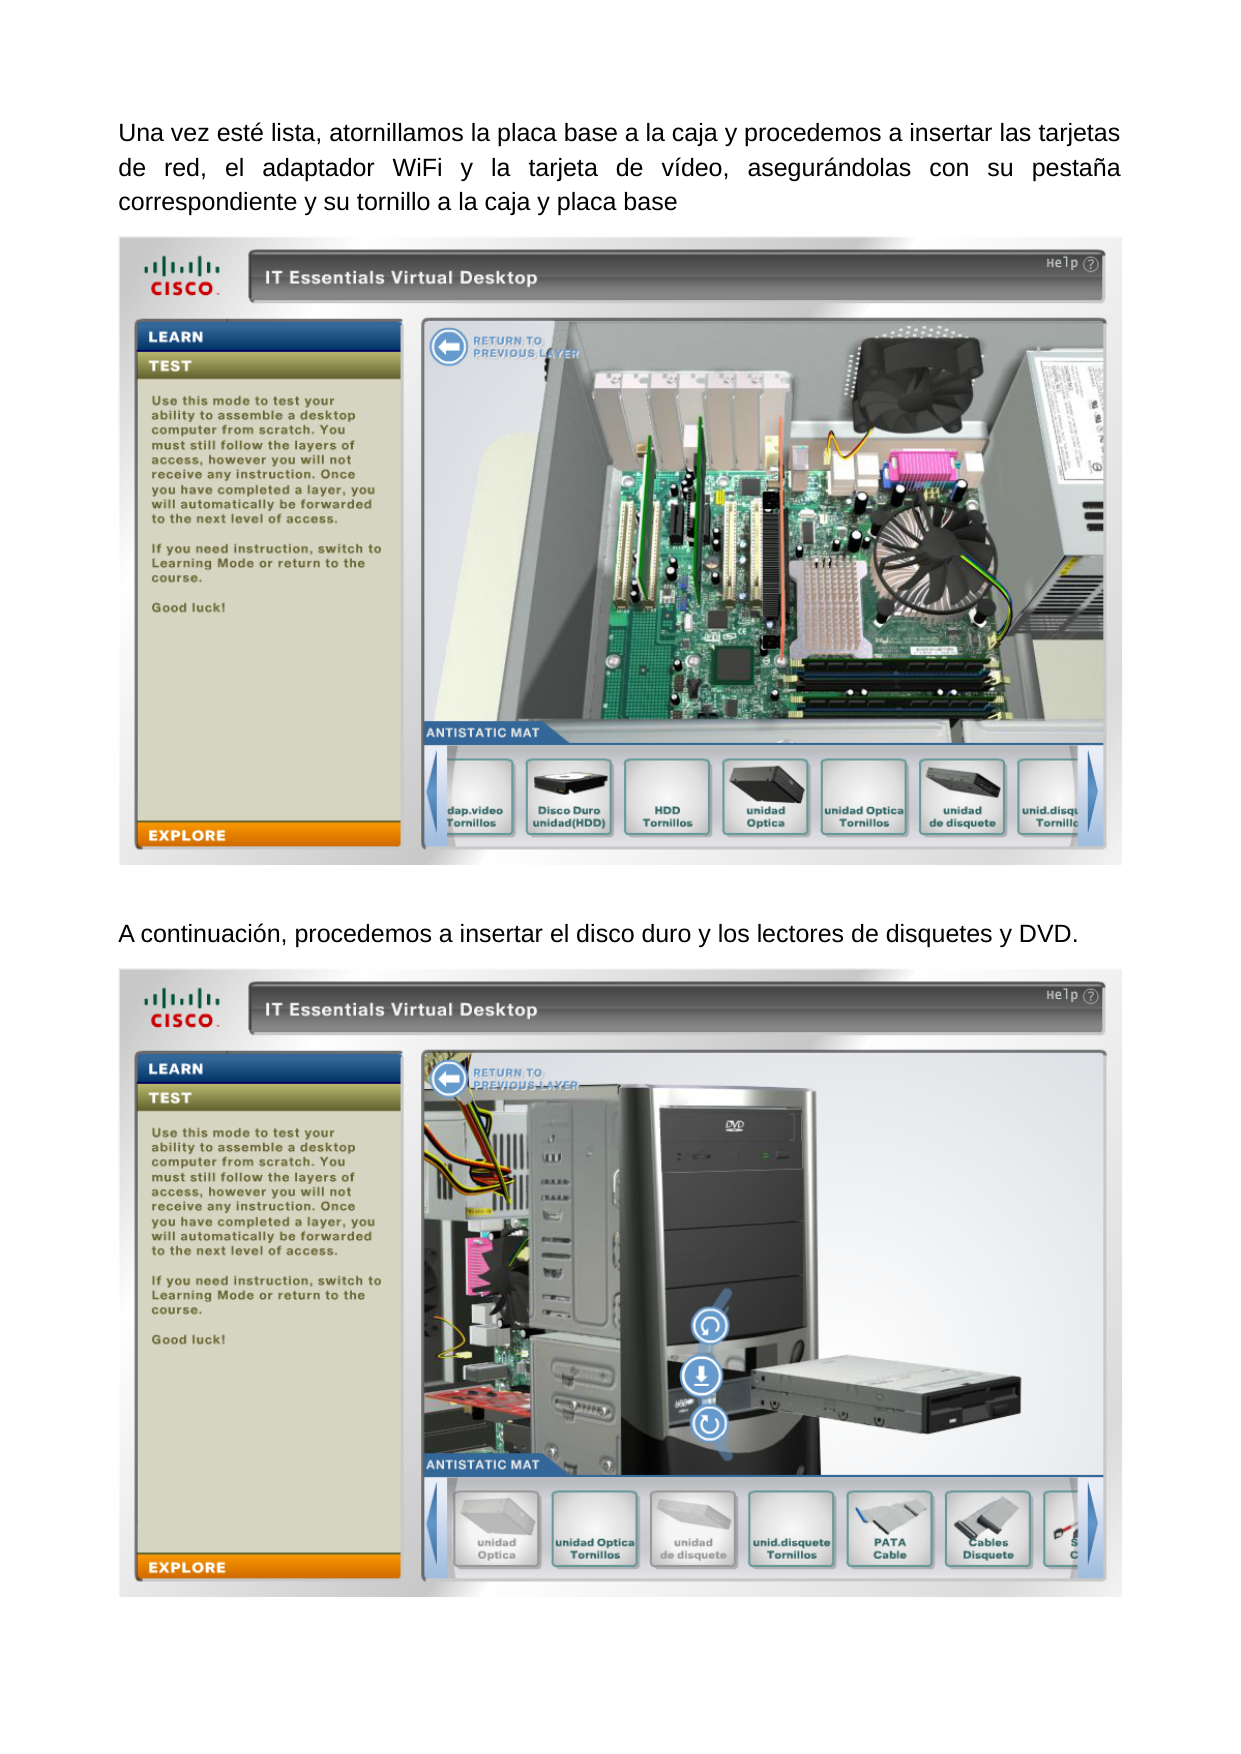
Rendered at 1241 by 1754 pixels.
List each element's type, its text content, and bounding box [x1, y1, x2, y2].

text Una vez esté lista, atornillamos la placa base a la caja y procedemos a insertar las tarjetas de red, el adaptador WiFi y la tarjeta de vídeo, asegurándolas con su pestaña correspondiente y su tornillo a la caja y placa base [118, 118, 1122, 216]
picture [118, 968, 1123, 1597]
text A continuación, procedemos a insertar el disco duro y los lectores de disquetes y DVD. [118, 919, 1122, 948]
picture [118, 236, 1123, 865]
